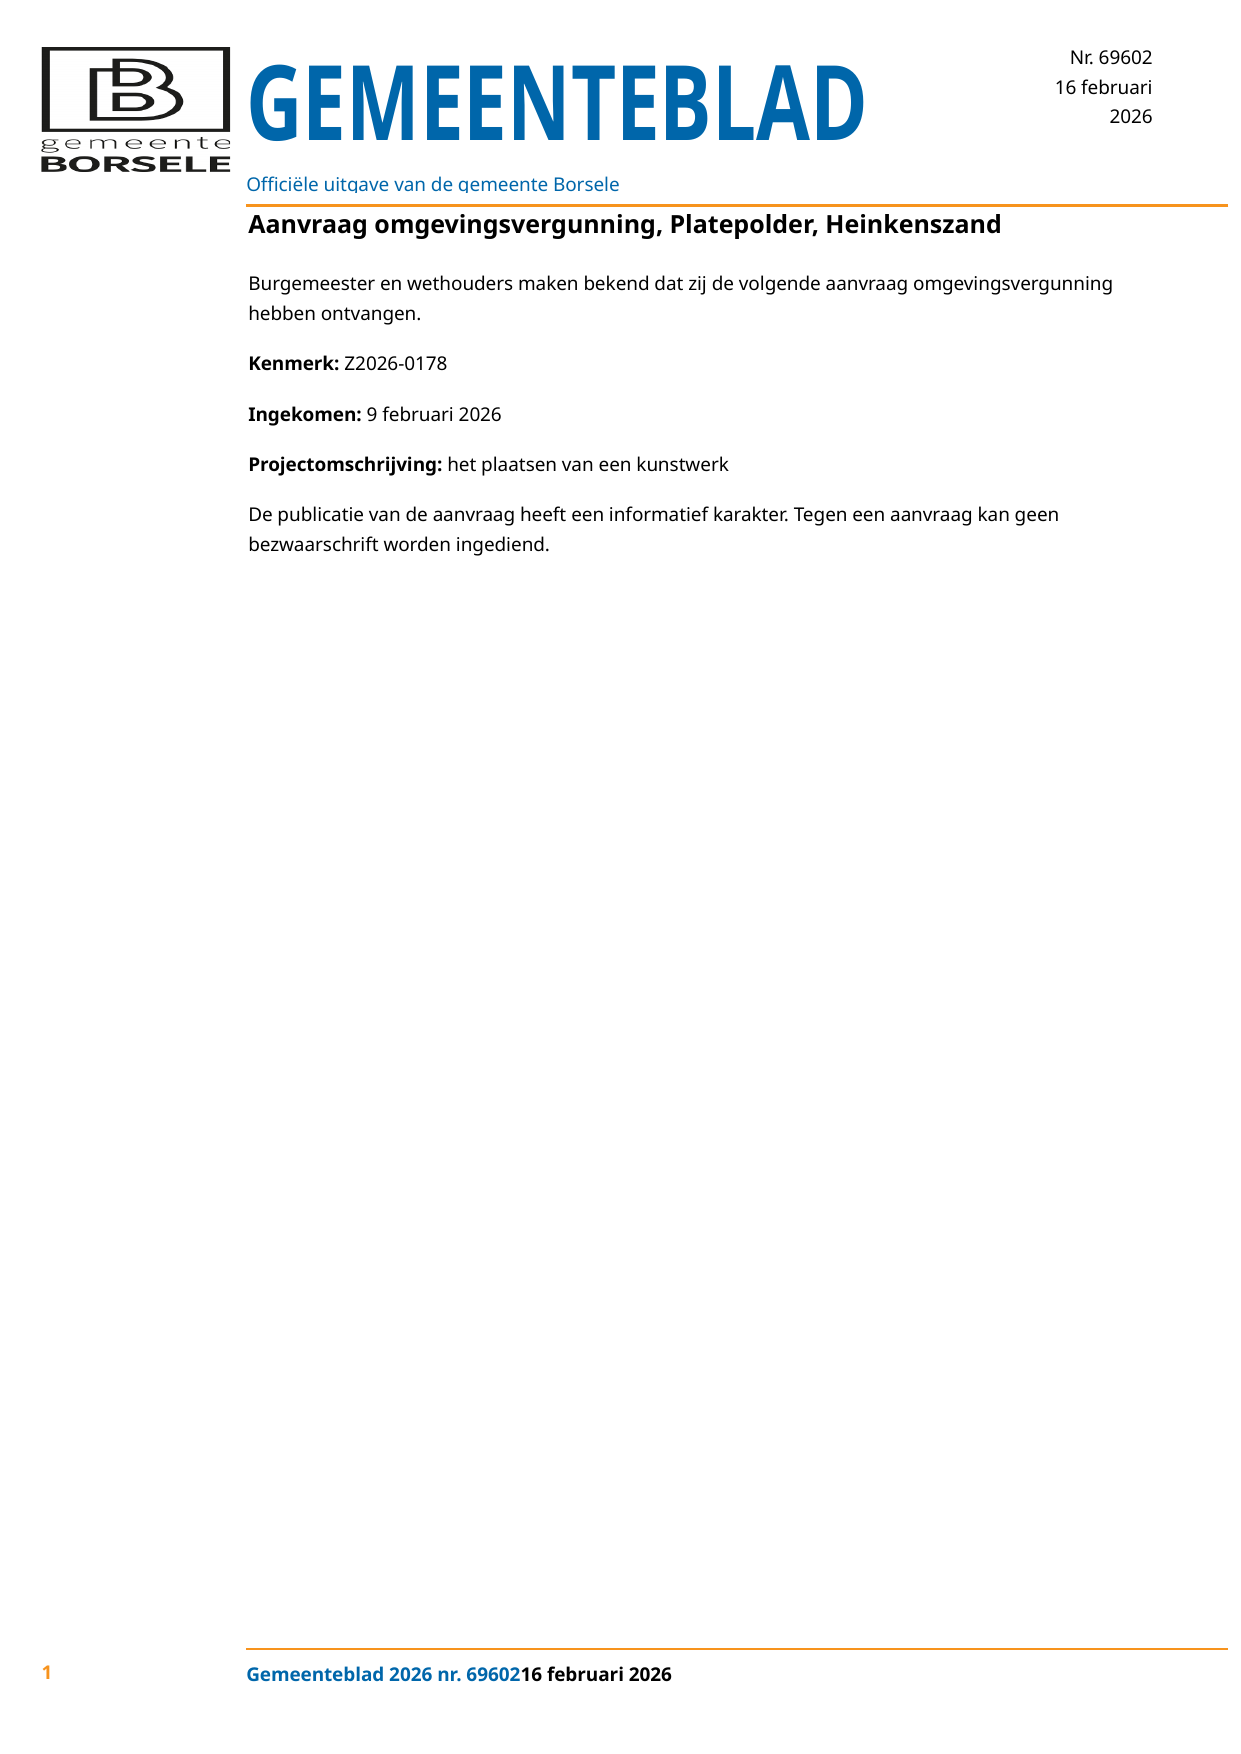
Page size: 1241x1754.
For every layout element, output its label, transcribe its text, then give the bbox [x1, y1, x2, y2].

text Burgemeester en wethouders maken bekend dat zij de volgende aanvraag omgevingsvergunning hebben ontvangen. [248, 270, 1152, 326]
text Ingekomen: 9 februari 2026 [248, 401, 1152, 426]
text Projectomschrijving: het plaatsen van een kunstwerk [248, 451, 1152, 477]
text Aanvraag omgevingsvergunning, Platepolder, Heinkenszand [248, 207, 1152, 241]
text De publicatie van de aanvraag heeft een informatief karakter. Tegen een aanvraag kan geen bezwaarschrift worden ingediend. [248, 502, 1152, 557]
picture [41, 47, 231, 172]
text Kenmerk: Z2026-0178 [248, 350, 1152, 376]
